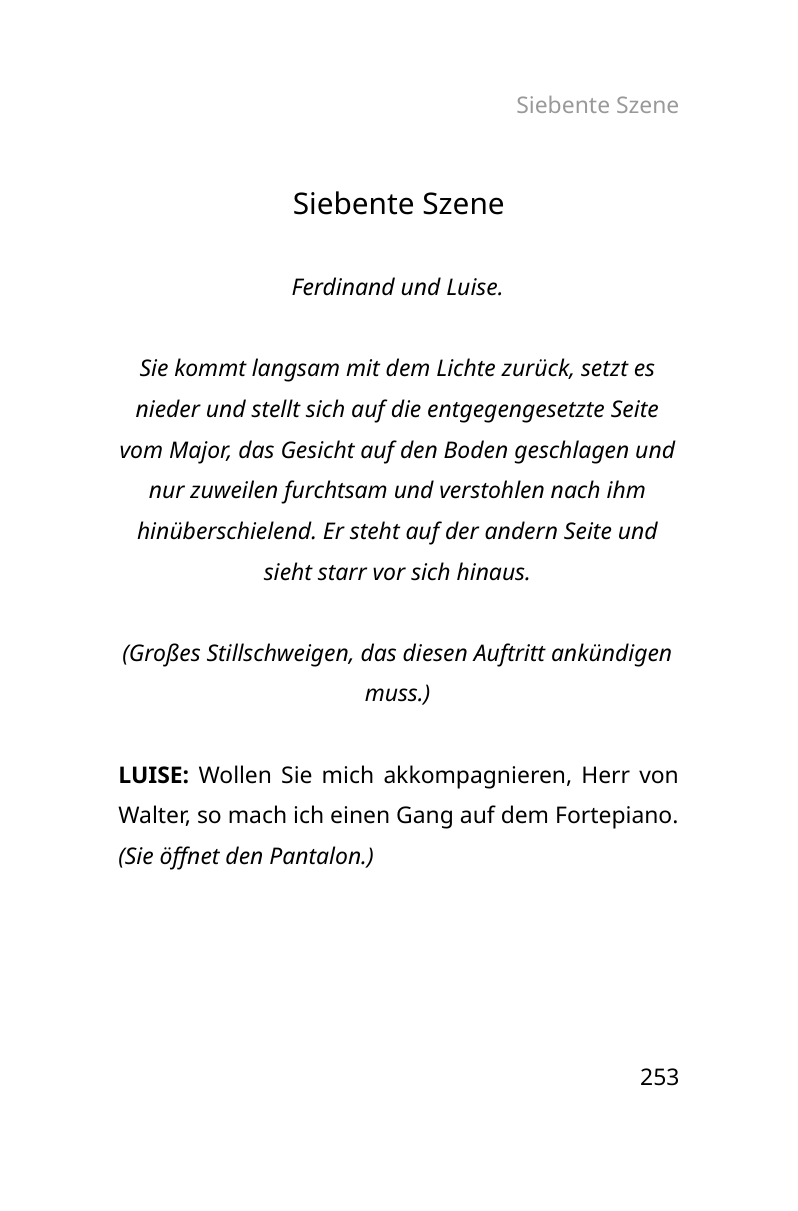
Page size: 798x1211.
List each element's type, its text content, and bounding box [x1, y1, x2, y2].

text LUISE: Wollen Sie mich akkompagnieren, Herr von Walter, so mach ich einen Gang auf dem Fortepiano. (Sie öffnet den Pantalon.) [118, 730, 679, 871]
subtitle Siebente Szene [118, 149, 679, 223]
text Sie kommt langsam mit dem Lichte zurück, setzt es nieder und stellt sich auf die entgegengesetzte Seite vom Major, das Gesicht auf den Boden geschlagen und nur zuweilen furchtsam und verstohlen nach ihm hinüberschielend. Er steht auf der andern Seite und sieht starr vor sich hinaus. [118, 323, 679, 587]
text Ferdinand und Luise. [118, 247, 679, 302]
text (Großes Stillschweigen, das diesen Auftritt ankündigen muss.) [118, 608, 679, 709]
